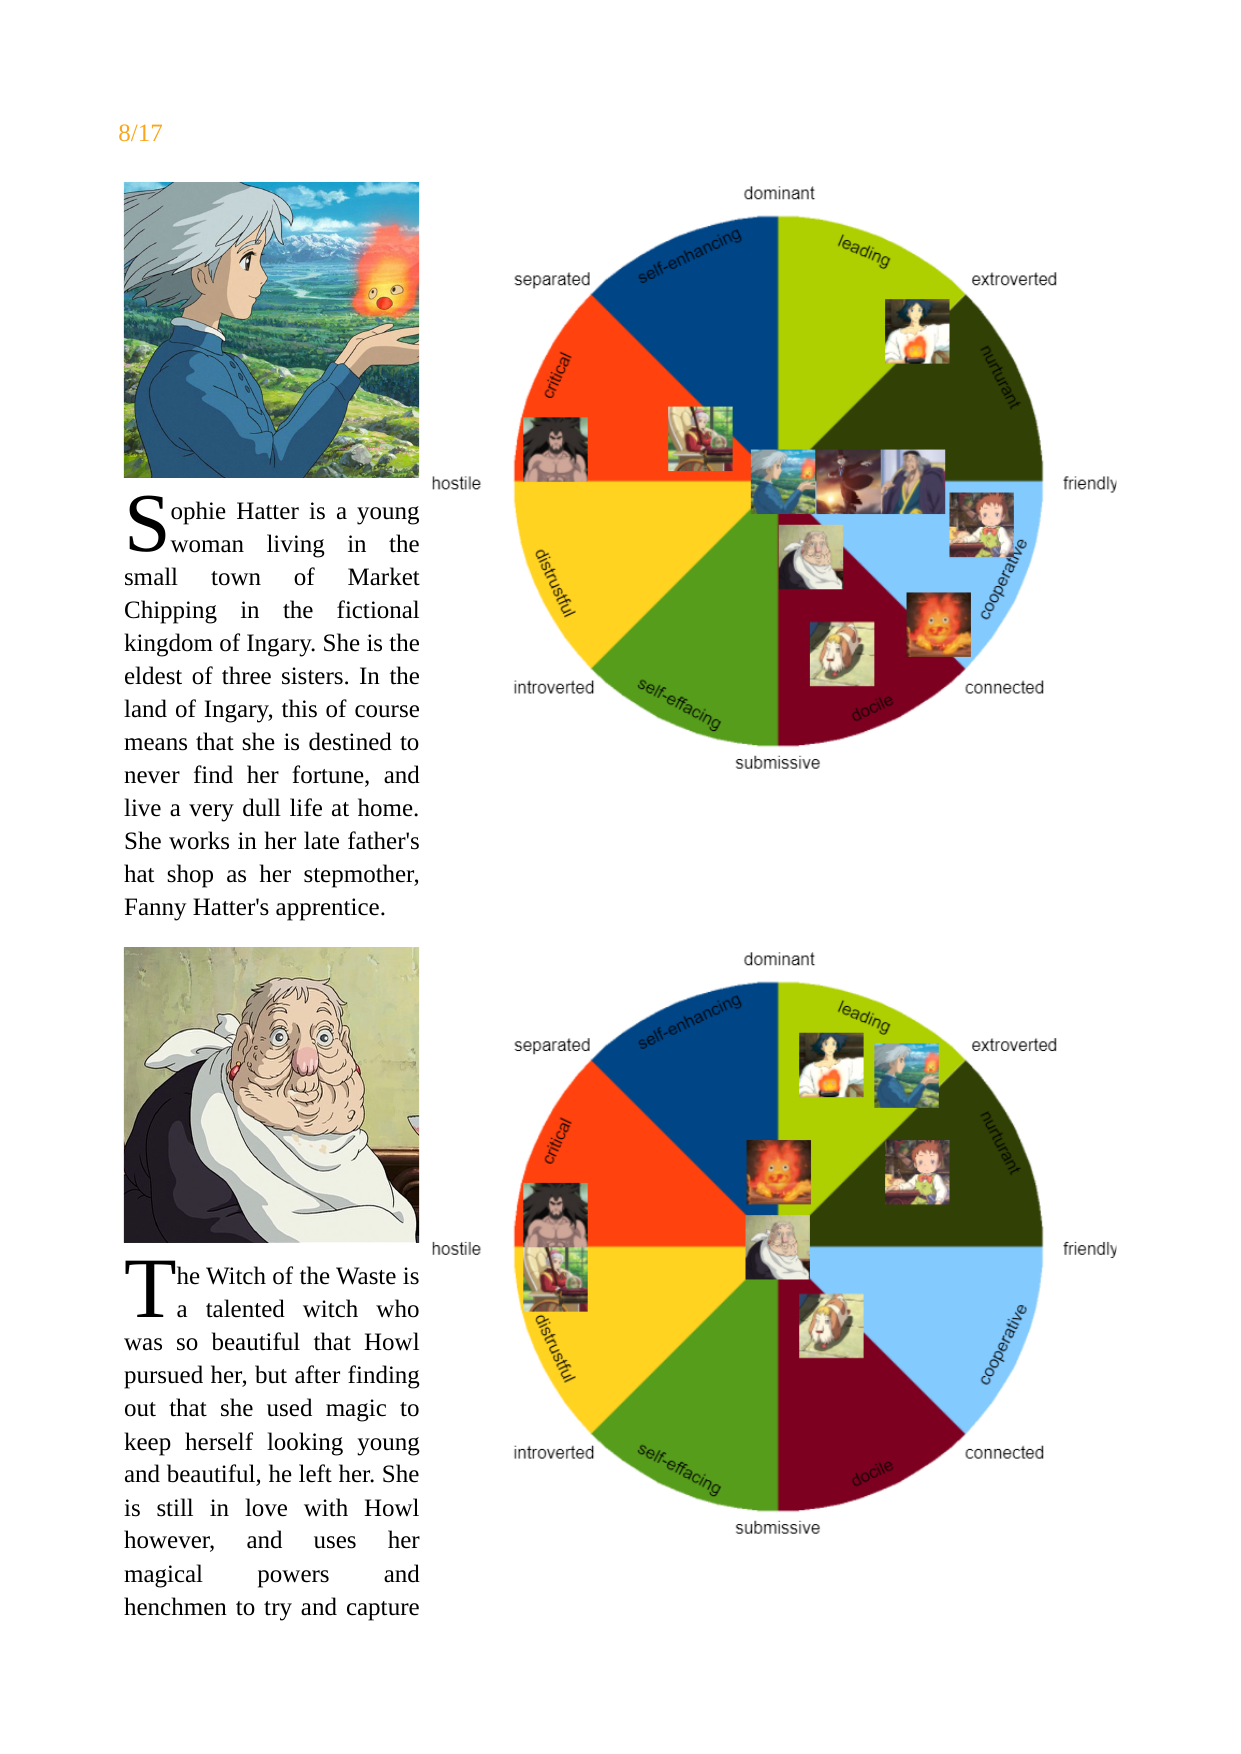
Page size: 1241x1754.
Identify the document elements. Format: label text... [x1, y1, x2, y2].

table_header Sophie Hatter is a young woman living in the small town of Market Chipping in the fictional kingdom of Ingary. She is the eldest of three sisters. In the land of Ingary, this of course means that she is destined to never find her fortune, and live a very dull life at home. She works in her late father's hat shop as her stepmother, Fanny Hatter's apprentice. [118, 176, 426, 942]
picture [123, 947, 420, 1243]
picture [431, 182, 1117, 773]
picture [431, 947, 1117, 1538]
table_cell [426, 942, 1122, 1626]
table_header [426, 176, 1122, 942]
picture [123, 182, 420, 478]
table_cell The Witch of the Waste is a talented witch who was so beautiful that Howl pursued her, but after finding out that she used magic to keep herself looking young and beautiful, he left her. She is still in love with Howl however, and uses her magical powers and henchmen to try and capture [118, 942, 426, 1626]
